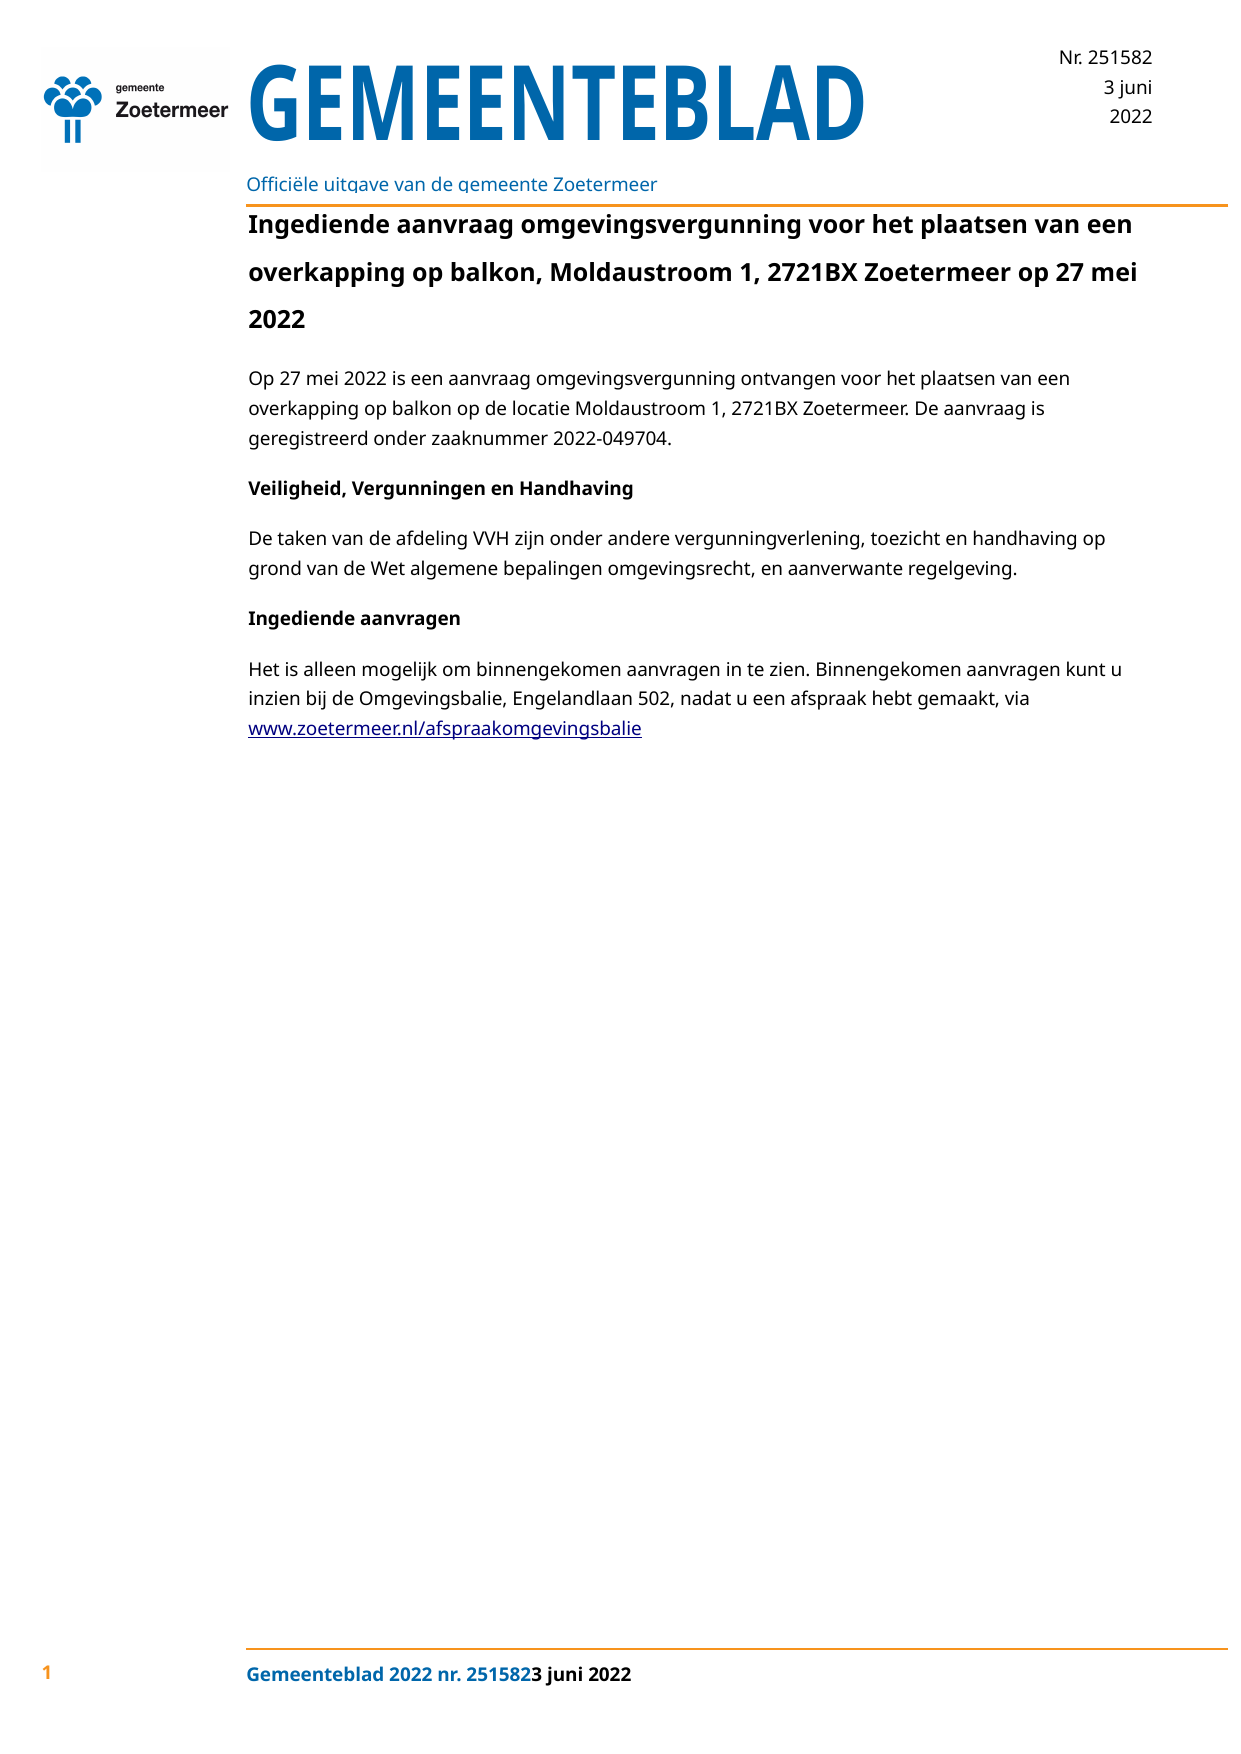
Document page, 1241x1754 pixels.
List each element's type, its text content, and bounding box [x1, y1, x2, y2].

text Ingediende aanvraag omgevingsvergunning voor het plaatsen van een overkapping op balkon, Moldaustroom 1, 2721BX Zoetermeer op 27 mei 2022 [248, 207, 1152, 336]
text Het is alleen mogelijk om binnengekomen aanvragen in te zien. Binnengekomen aanvragen kunt u inzien bij de Omgevingsbalie, Engelandlaan 502, nadat u een afspraak hebt gemaakt, via www.zoetermeer.nl/afspraakomgevingsbalie [248, 656, 1152, 741]
picture [41, 47, 231, 172]
text De taken van de afdeling VVH zijn onder andere vergunningverlening, toezicht en handhaving op grond van de Wet algemene bepalingen omgevingsrecht, en aanverwante regelgeving. [248, 526, 1152, 581]
text Veiligheid, Vergunningen en Handhaving [248, 475, 1152, 501]
text Ingediende aanvragen [248, 606, 1152, 631]
text Op 27 mei 2022 is een aanvraag omgevingsvergunning ontvangen voor het plaatsen van een overkapping op balkon op de locatie Moldaustroom 1, 2721BX Zoetermeer. De aanvraag is geregistreerd onder zaaknummer 2022-049704. [248, 366, 1152, 450]
